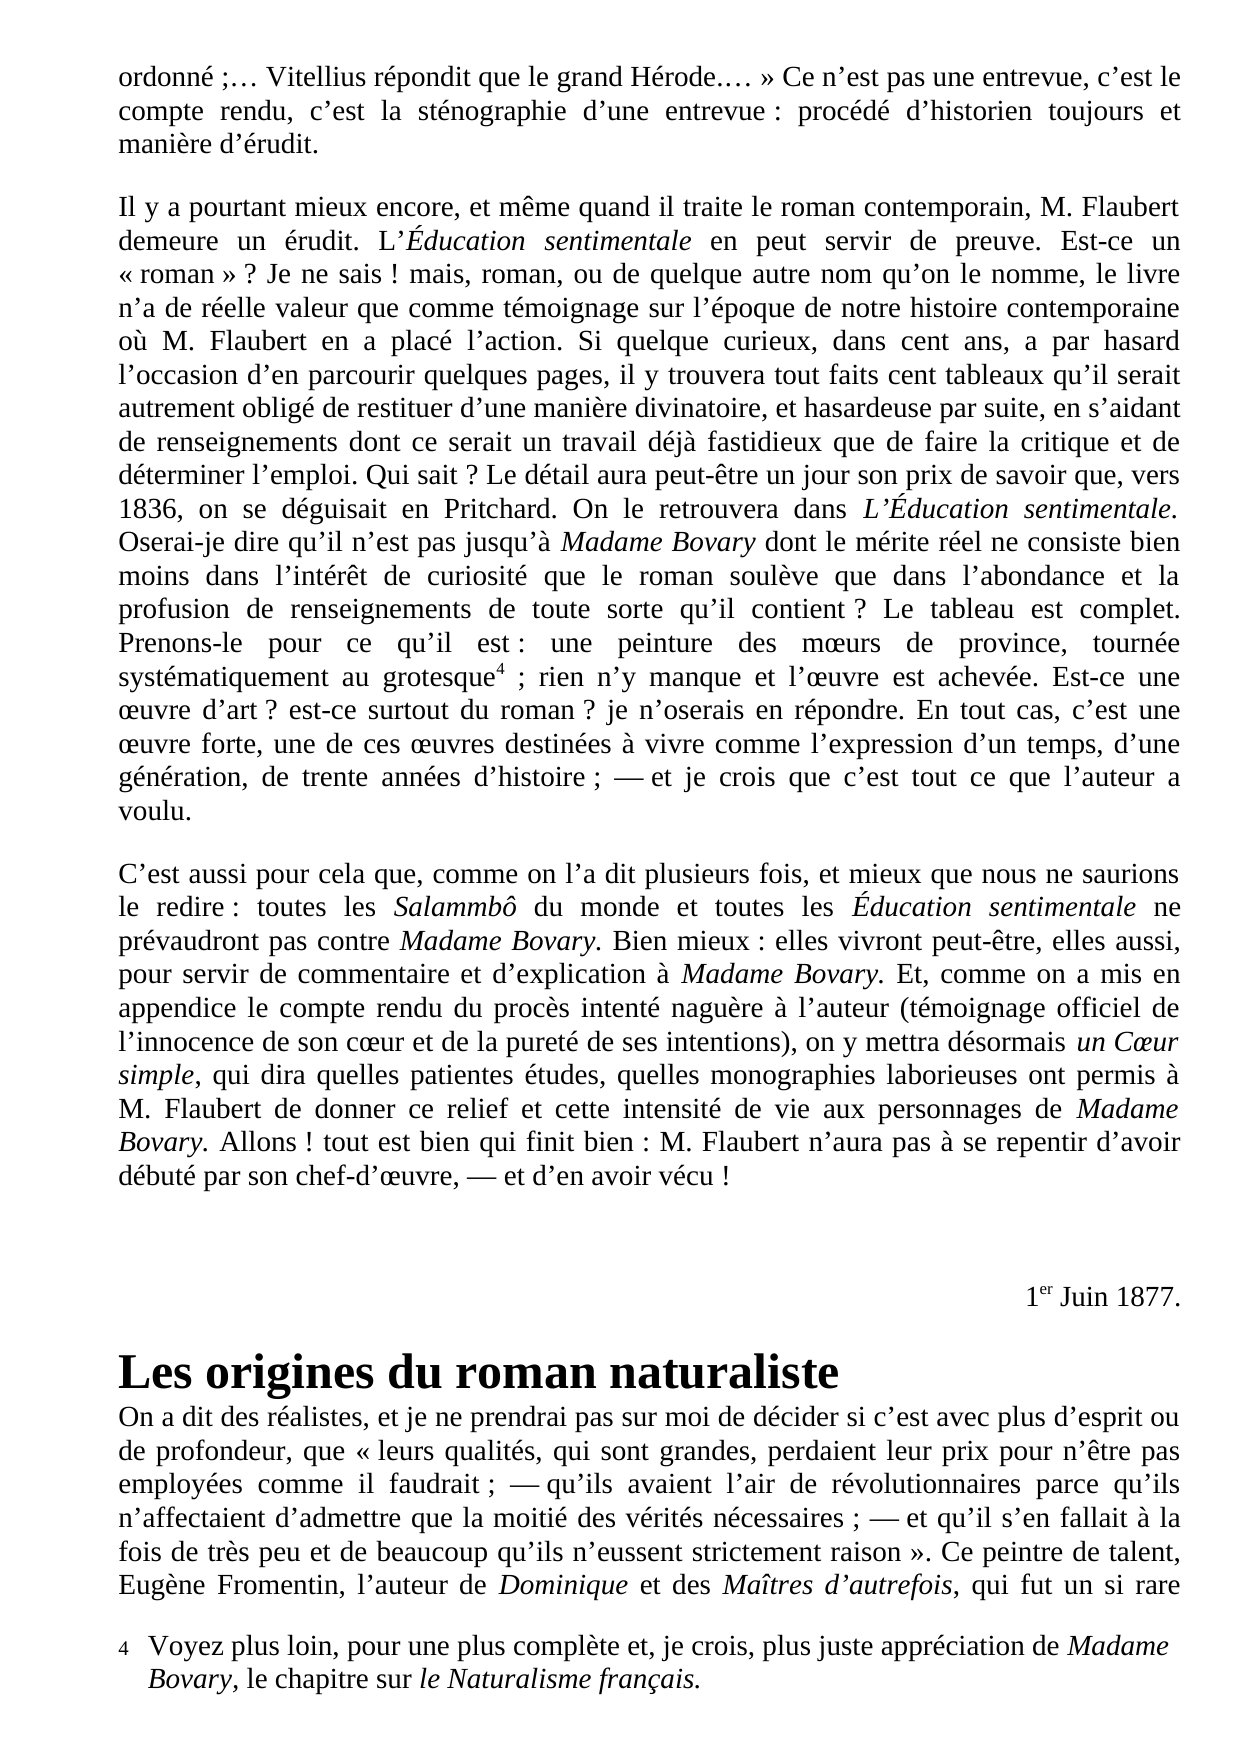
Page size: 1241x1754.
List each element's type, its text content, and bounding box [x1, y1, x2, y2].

text ordonné ;… Vitellius répondit que le grand Hérode.… » Ce n’est pas une entrevue, c’est le compte rendu, c’est la sténographie d’une entrevue : procédé d’historien toujours et manière d’érudit. [118, 59, 1181, 160]
text Voyez plus loin, pour une plus complète et, je crois, plus juste appréciation de Madame Bovary, le chapitre sur le Naturalisme français. [118, 1628, 1181, 1695]
text Il y a pourtant mieux encore, et même quand il traite le roman contemporain, M. Flaubert demeure un érudit. L’Éducation sentimentale en peut servir de preuve. Est-ce un « roman » ? Je ne sais ! mais, roman, ou de quelque autre nom qu’on le nomme, le livre n’a de réelle valeur que comme témoignage sur l’époque de notre histoire contemporaine où M. Flaubert en a placé l’action. Si quelque curieux, dans cent ans, a par hasard l’occasion d’en parcourir quelques pages, il y trouvera tout faits cent tableaux qu’il serait autrement obligé de restituer d’une manière divinatoire, et hasardeuse par suite, en s’aidant de renseignements dont ce serait un travail déjà fastidieux que de faire la critique et de déterminer l’emploi. Qui sait ? Le détail aura peut-être un jour son prix de savoir que, vers 1836, on se déguisait en Pritchard. On le retrouvera dans L’Éducation sentimentale. Oserai-je dire qu’il n’est pas jusqu’à Madame Bovary dont le mérite réel ne consiste bien moins dans l’intérêt de curiosité que le roman soulève que dans l’abondance et la profusion de renseignements de toute sorte qu’il contient ? Le tableau est complet. Prenons-le pour ce qu’il est : une peinture des mœurs de province, tournée systématiquement au grotesque ; rien n’y manque et l’œuvre est achevée. Est-ce une œuvre d’art ? est-ce surtout du roman ? je n’oserais en répondre. En tout cas, c’est une œuvre forte, une de ces œuvres destinées à vivre comme l’expression d’un temps, d’une génération, de trente années d’histoire ; — et je crois que c’est tout ce que l’auteur a voulu. [118, 189, 1181, 826]
text On a dit des réalistes, et je ne prendrai pas sur moi de décider si c’est avec plus d’esprit ou de profondeur, que « leurs qualités, qui sont grandes, perdaient leur prix pour n’être pas employées comme il faudrait ; — qu’ils avaient l’air de révolutionnaires parce qu’ils n’affectaient d’admettre que la moitié des vérités nécessaires ; — et qu’il s’en fallait à la fois de très peu et de beaucoup qu’ils n’eussent strictement raison ». Ce peintre de talent, Eugène Fromentin, l’auteur de Dominique et des Maîtres d’autrefois, qui fut un si rare [118, 1399, 1181, 1601]
text 1er Juin 1877. [118, 1279, 1181, 1313]
text C’est aussi pour cela que, comme on l’a dit plusieurs fois, et mieux que nous ne saurions le redire : toutes les Salammbô du monde et toutes les Éducation sentimentale ne prévaudront pas contre Madame Bovary. Bien mieux : elles vivront peut-être, elles aussi, pour servir de commentaire et d’explication à Madame Bovary. Et, comme on a mis en appendice le compte rendu du procès intenté naguère à l’auteur (témoignage officiel de l’innocence de son cœur et de la pureté de ses intentions), on y mettra désormais un Cœur simple, qui dira quelles patientes études, quelles monographies laborieuses ont permis à M. Flaubert de donner ce relief et cette intensité de vie aux personnages de Madame Bovary. Allons ! tout est bien qui finit bien : M. Flaubert n’aura pas à se repentir d’avoir débuté par son chef-d’œuvre, — et d’en avoir vécu ! [118, 856, 1181, 1191]
subtitle Les origines du roman naturaliste [118, 1342, 1181, 1399]
